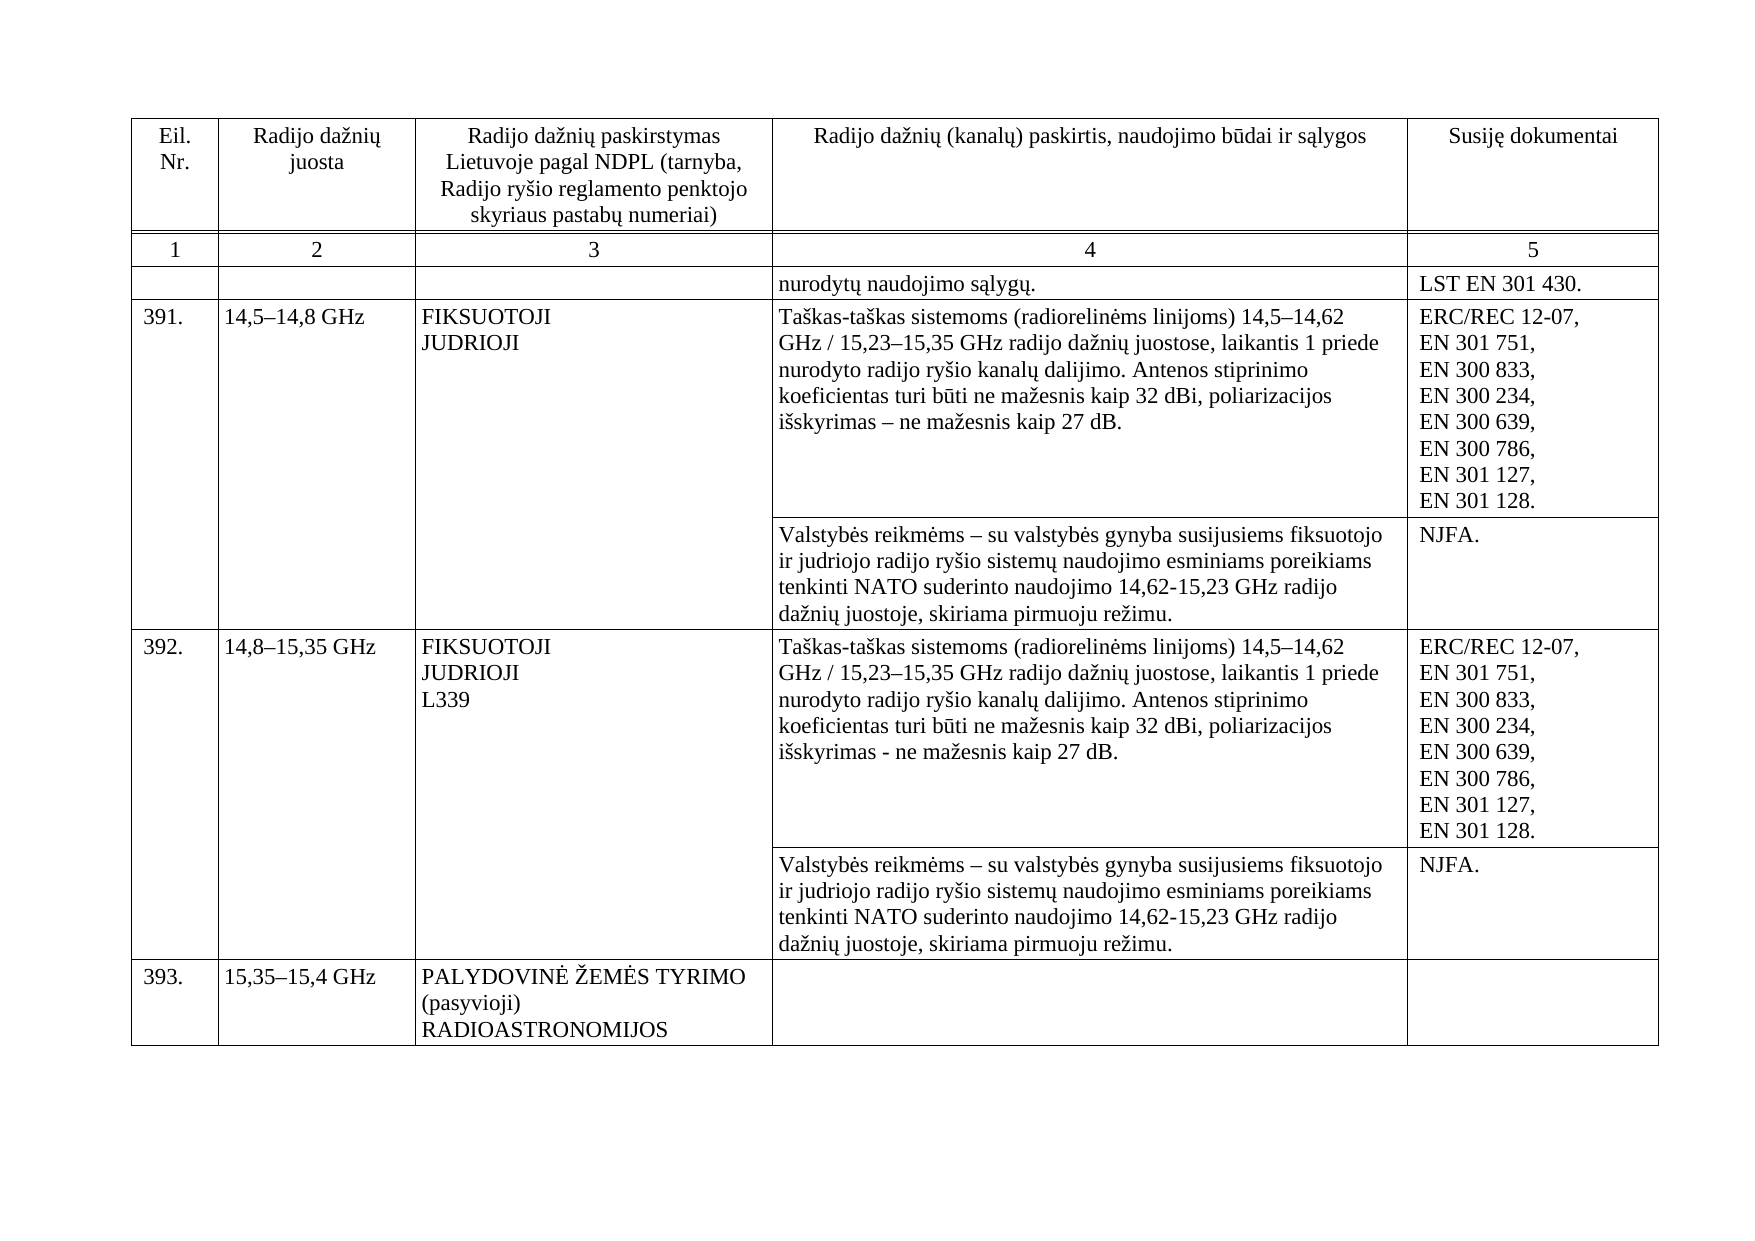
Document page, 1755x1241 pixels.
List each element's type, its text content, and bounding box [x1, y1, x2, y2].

table_header Radijo dažnių (kanalų) paskirtis, naudojimo būdai ir sąlygos [773, 119, 1407, 230]
table_cell [773, 960, 1407, 1045]
table_cell 2 [219, 234, 415, 266]
table_cell 3 [416, 234, 772, 266]
table_header Eil. Nr. [132, 119, 218, 230]
table_cell [219, 267, 415, 299]
table_cell [132, 267, 218, 299]
table_cell NJFA. [1408, 848, 1658, 959]
table_cell nurodytų naudojimo sąlygų. [773, 267, 1407, 299]
table_cell 393. [132, 960, 218, 1045]
table_cell 4 [773, 234, 1407, 266]
table_cell [1408, 960, 1658, 1045]
table_cell LST EN 301 430. [1408, 267, 1658, 299]
table_cell Taškas-taškas sistemoms (radiorelinėms linijoms) 14,5–14,62 GHz / 15,23–15,35 GHz radijo dažnių juostose, laikantis 1 priede nurodyto radijo ryšio kanalų dalijimo. Antenos stiprinimo koeficientas turi būti ne mažesnis kaip 32 dBi, poliarizacijos išskyrimas - ne mažesnis kaip 27 dB. [773, 630, 1407, 847]
table_cell 391. [132, 300, 218, 629]
table_header Radijo dažnių juosta [219, 119, 415, 230]
table_cell PALYDOVINĖ ŽEMĖS TYRIMO (pasyvioji) RADIOASTRONOMIJOS [416, 960, 772, 1045]
table_header Radijo dažnių paskirstymas Lietuvoje pagal NDPL (tarnyba, Radijo ryšio reglamento penktojo skyriaus pastabų numeriai) [416, 119, 772, 230]
table_cell Taškas-taškas sistemoms (radiorelinėms linijoms) 14,5–14,62 GHz / 15,23–15,35 GHz radijo dažnių juostose, laikantis 1 priede nurodyto radijo ryšio kanalų dalijimo. Antenos stiprinimo koeficientas turi būti ne mažesnis kaip 32 dBi, poliarizacijos išskyrimas – ne mažesnis kaip 27 dB. [773, 300, 1407, 517]
table_cell 392. [132, 630, 218, 959]
table_cell FIKSUOTOJI JUDRIOJI L339 [416, 630, 772, 959]
table_cell 14,5–14,8 GHz [219, 300, 415, 629]
table_cell 1 [132, 234, 218, 266]
table_cell Valstybės reikmėms – su valstybės gynyba susijusiems fiksuotojo ir judriojo radijo ryšio sistemų naudojimo esminiams poreikiams tenkinti NATO suderinto naudojimo 14,62-15,23 GHz radijo dažnių juostoje, skiriama pirmuoju režimu. [773, 518, 1407, 629]
table_cell FIKSUOTOJI JUDRIOJI [416, 300, 772, 629]
table_cell 5 [1408, 234, 1658, 266]
table_cell 15,35–15,4 GHz [219, 960, 415, 1045]
table_cell ERC/REC 12-07, EN 301 751, EN 300 833, EN 300 234, EN 300 639, EN 300 786, EN 301 127, EN 301 128. [1408, 300, 1658, 517]
table_cell 14,8–15,35 GHz [219, 630, 415, 959]
table_cell [416, 267, 772, 299]
table_cell Valstybės reikmėms – su valstybės gynyba susijusiems fiksuotojo ir judriojo radijo ryšio sistemų naudojimo esminiams poreikiams tenkinti NATO suderinto naudojimo 14,62-15,23 GHz radijo dažnių juostoje, skiriama pirmuoju režimu. [773, 848, 1407, 959]
table_header Susiję dokumentai [1408, 119, 1658, 230]
table_cell NJFA. [1408, 518, 1658, 629]
table_cell ERC/REC 12-07, EN 301 751, EN 300 833, EN 300 234, EN 300 639, EN 300 786, EN 301 127, EN 301 128. [1408, 630, 1658, 847]
